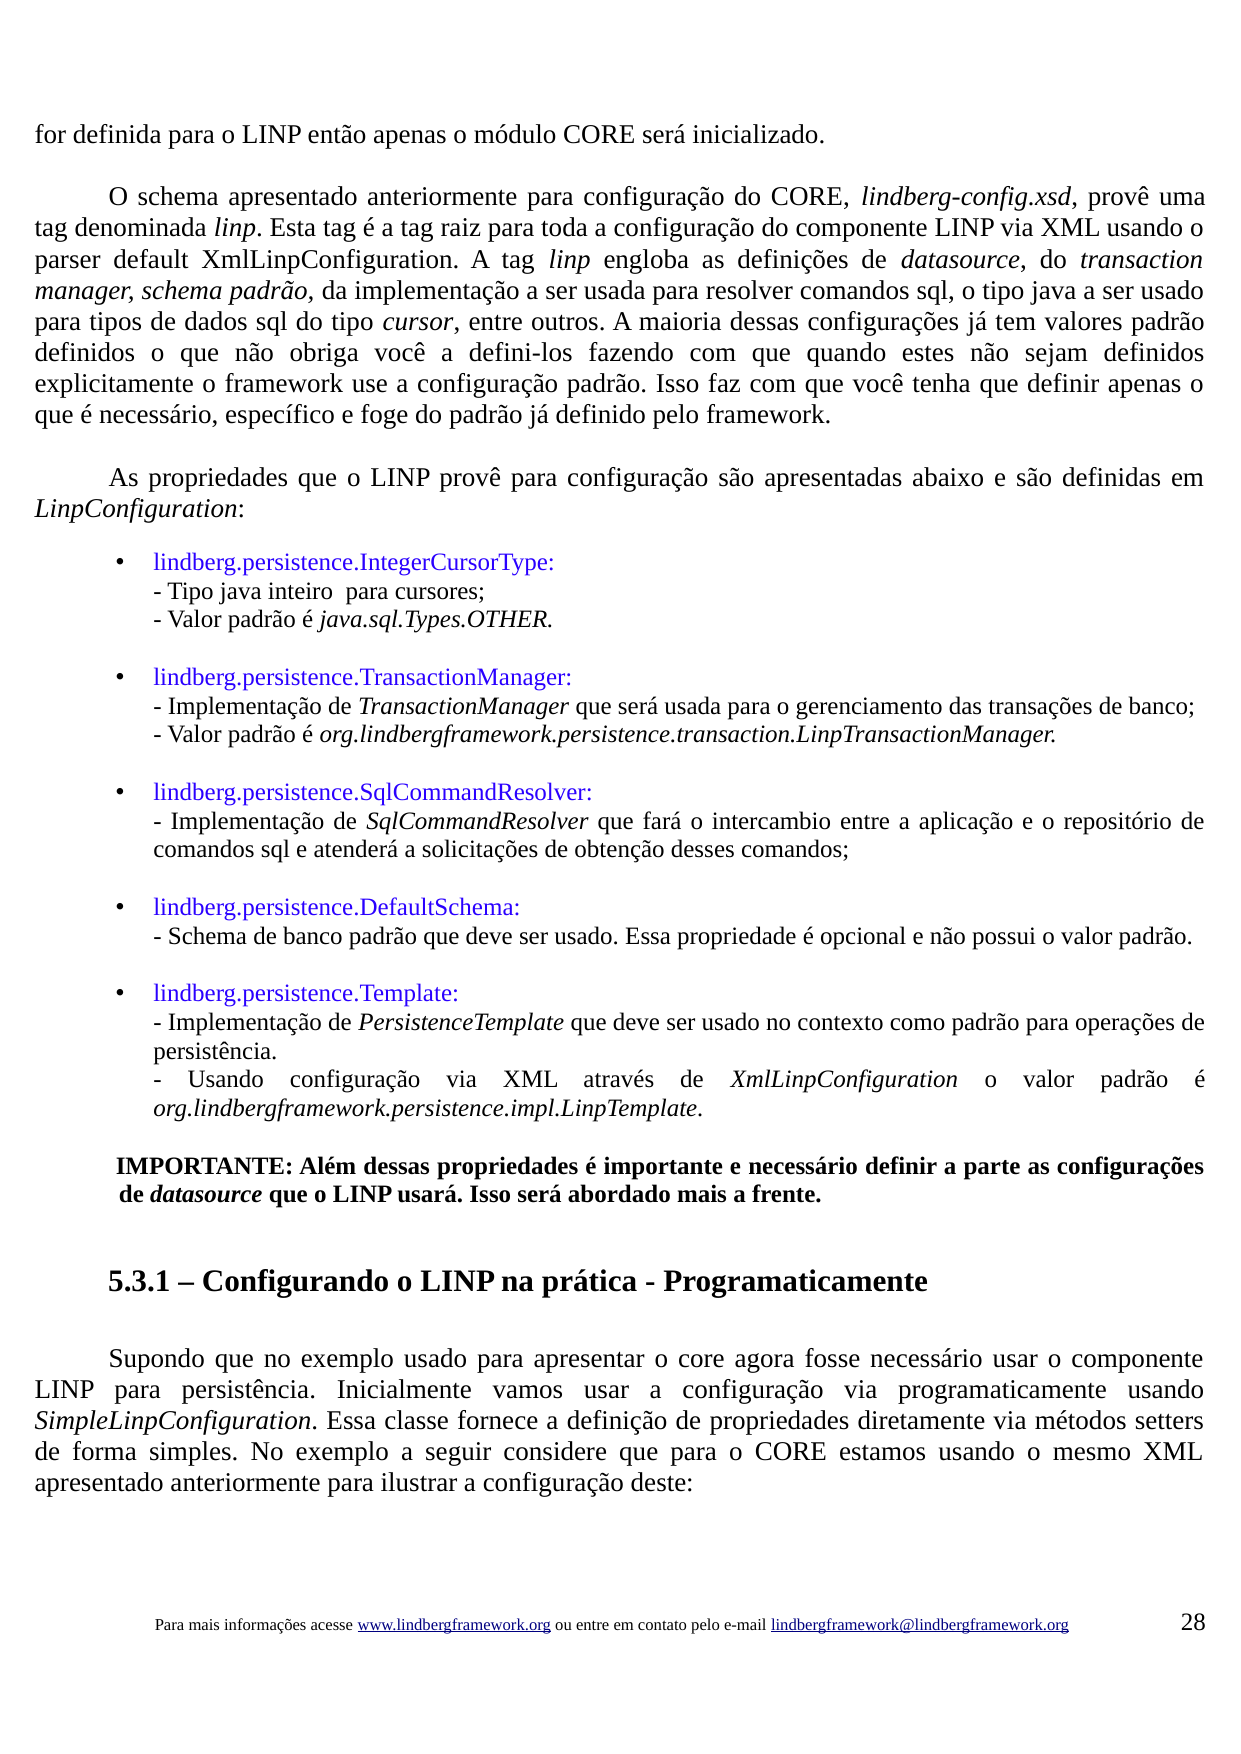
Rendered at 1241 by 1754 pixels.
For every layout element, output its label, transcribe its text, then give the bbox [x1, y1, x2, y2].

text As propriedades que o LINP provê para configuração são apresentadas abaixo e são definidas em LinpConfiguration: [34, 461, 1206, 523]
list - Valor padrão é java.sql.Types.OTHER. [116, 604, 1206, 633]
text Supondo que no exemplo usado para apresentar o core agora fosse necessário usar o componente LINP para persistência. Inicialmente vamos usar a configuração via programaticamente usando SimpleLinpConfiguration. Essa classe fornece a definição de propriedades diretamente via métodos setters de forma simples. No exemplo a seguir considere que para o CORE estamos usando o mesmo XML apresentado anteriormente para ilustrar a configuração deste: [34, 1342, 1206, 1497]
list lindberg.persistence.SqlCommandResolver: [116, 777, 1206, 806]
list lindberg.persistence.TransactionManager: [116, 662, 1206, 691]
list lindberg.persistence.Template: [116, 978, 1206, 1007]
list - Implementação de PersistenceTemplate que deve ser usado no contexto como padrão para operações de persistência. [116, 1007, 1206, 1064]
text for definida para o LINP então apenas o módulo CORE será inicializado. [34, 118, 1206, 149]
list - Usando configuração via XML através de XmlLinpConfiguration o valor padrão é org.lindbergframework.persistence.impl.LinpTemplate. [116, 1064, 1206, 1122]
list - Tipo java inteiro para cursores; [116, 576, 1206, 604]
list - Valor padrão é org.lindbergframework.persistence.transaction.LinpTransactionManager. [116, 719, 1206, 748]
list lindberg.persistence.IntegerCursorType: [116, 547, 1206, 576]
list - Implementação de TransactionManager que será usada para o gerenciamento das transações de banco; [116, 691, 1206, 719]
subtitle 5.3.1 – Configurando o LINP na prática - Programaticamente [108, 1262, 1206, 1298]
list lindberg.persistence.DefaultSchema: [116, 892, 1206, 921]
list - Schema de banco padrão que deve ser usado. Essa propriedade é opcional e não possui o valor padrão. [116, 921, 1206, 949]
list - Implementação de SqlCommandResolver que fará o intercambio entre a aplicação e o repositório de comandos sql e atenderá a solicitações de obtenção desses comandos; [116, 806, 1206, 863]
text O schema apresentado anteriormente para configuração do CORE, lindberg-config.xsd, provê uma tag denominada linp. Esta tag é a tag raiz para toda a configuração do componente LINP via XML usando o parser default XmlLinpConfiguration. A tag linp engloba as definições de datasource, do transaction manager, schema padrão, da implementação a ser usada para resolver comandos sql, o tipo java a ser usado para tipos de dados sql do tipo cursor, entre outros. A maioria dessas configurações já tem valores padrão definidos o que não obriga você a defini-los fazendo com que quando estes não sejam definidos explicitamente o framework use a configuração padrão. Isso faz com que você tenha que definir apenas o que é necessário, específico e foge do padrão já definido pelo framework. [34, 180, 1206, 429]
text IMPORTANTE: Além dessas propriedades é importante e necessário definir a parte as configurações de datasource que o LINP usará. Isso será abordado mais a frente. [116, 1151, 1206, 1208]
